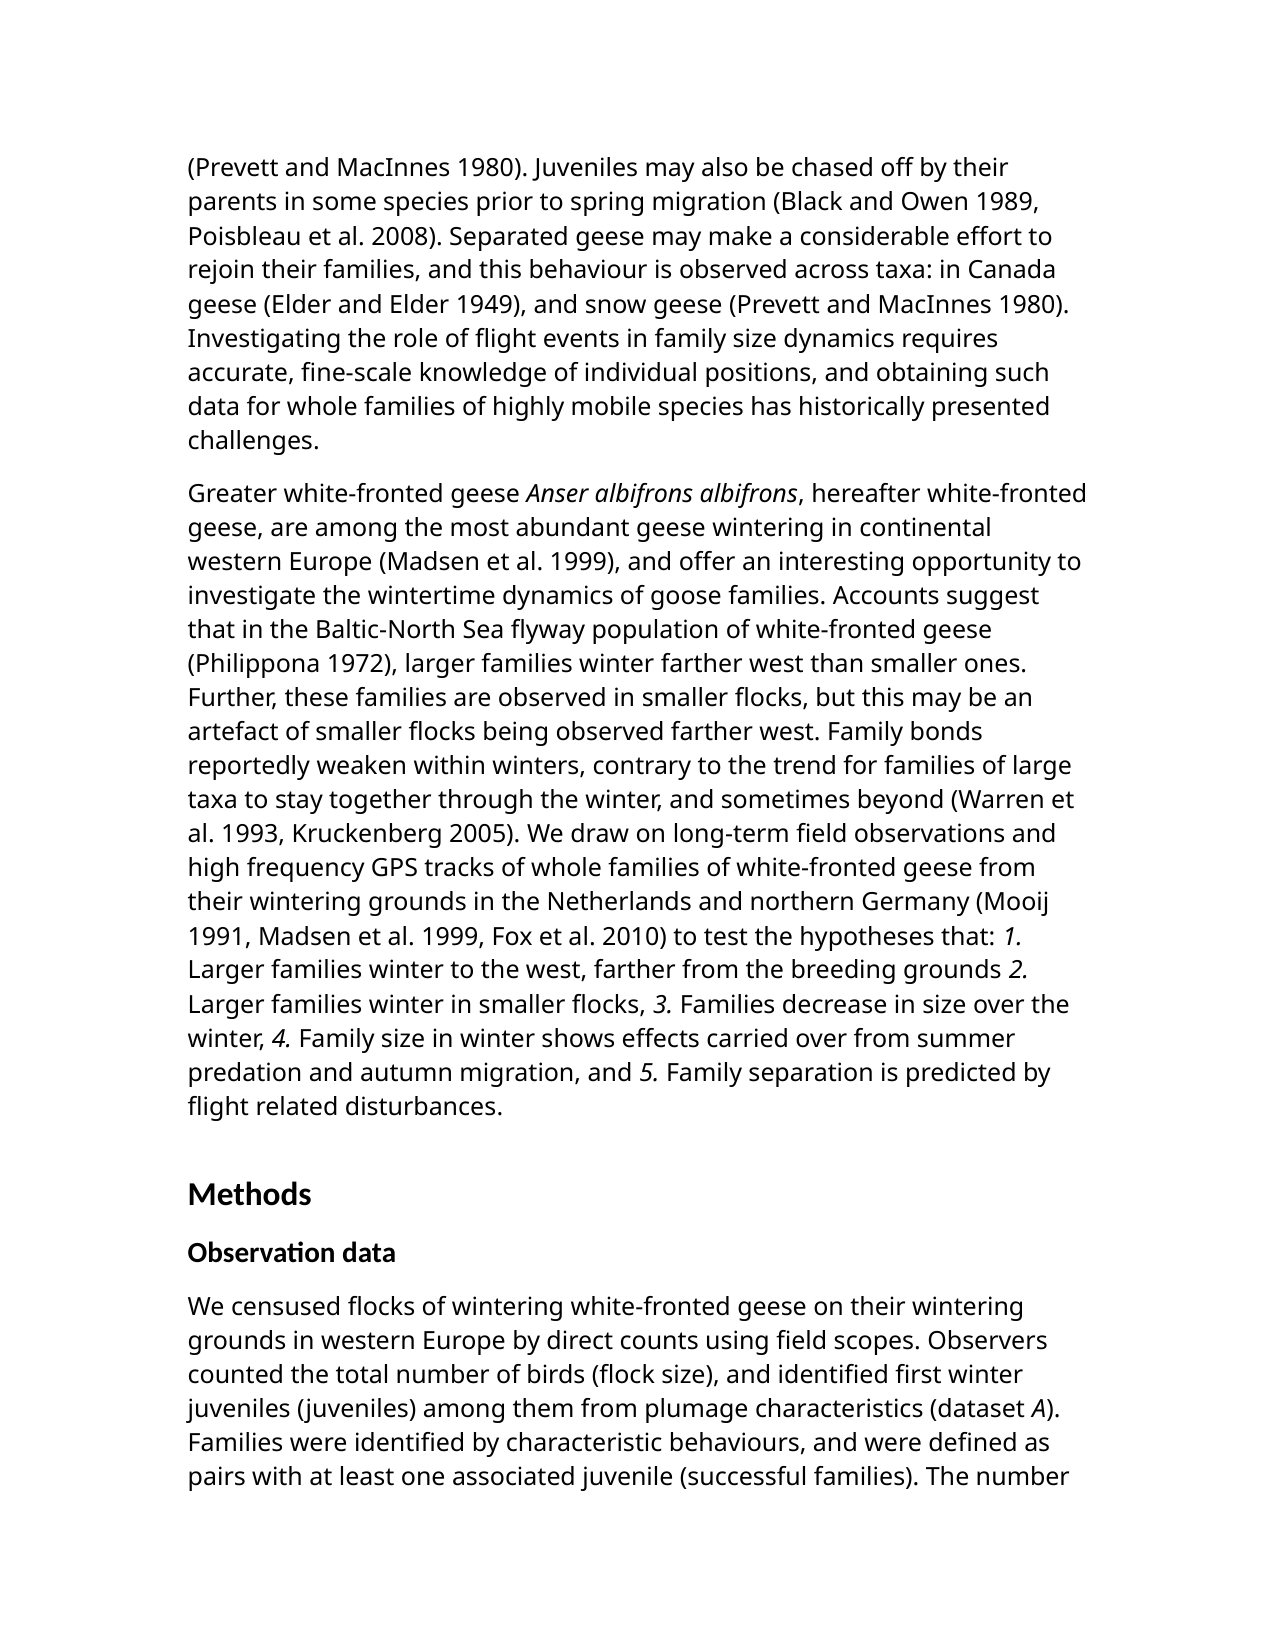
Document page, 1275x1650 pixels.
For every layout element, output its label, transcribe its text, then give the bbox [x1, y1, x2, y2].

text We censused flocks of wintering white-fronted geese on their wintering grounds in western Europe by direct counts using field scopes. Observers counted the total number of birds (flock size), and identified first winter juveniles (juveniles) among them from plumage characteristics (dataset A). Families were identified by characteristic behaviours, and were defined as pairs with at least one associated juvenile (successful families). The number [187, 1288, 1087, 1493]
text Greater white-fronted geese Anser albifrons albifrons, hereafter white-fronted geese, are among the most abundant geese wintering in continental western Europe (Madsen et al. 1999), and offer an interesting opportunity to investigate the wintertime dynamics of goose families. Accounts suggest that in the Baltic-North Sea flyway population of white-fronted geese (Philippona 1972), larger families winter farther west than smaller ones. Further, these families are observed in smaller flocks, but this may be an artefact of smaller flocks being observed farther west. Family bonds reportedly weaken within winters, contrary to the trend for families of large taxa to stay together through the winter, and sometimes beyond (Warren et al. 1993, Kruckenberg 2005). We draw on long-term field observations and high frequency GPS tracks of whole families of white-fronted geese from their wintering grounds in the Netherlands and northern Germany (Mooij 1991, Madsen et al. 1999, Fox et al. 2010) to test the hypotheses that: 1. Larger families winter to the west, farther from the breeding grounds 2. Larger families winter in smaller flocks, 3. Families decrease in size over the winter, 4. Family size in winter shows effects carried over from summer predation and autumn migration, and 5. Family separation is predicted by flight related disturbances. [187, 475, 1087, 1122]
subtitle Methods [187, 1172, 1087, 1213]
text (Prevett and MacInnes 1980). Juveniles may also be chased off by their parents in some species prior to spring migration (Black and Owen 1989, Poisbleau et al. 2008). Separated geese may make a considerable effort to rejoin their families, and this behaviour is observed across taxa: in Canada geese (Elder and Elder 1949), and snow geese (Prevett and MacInnes 1980). Investigating the role of flight events in family size dynamics requires accurate, fine-scale knowledge of individual positions, and obtaining such data for whole families of highly mobile species has historically presented challenges. [187, 150, 1087, 457]
subtitle Observation data [187, 1234, 1087, 1270]
